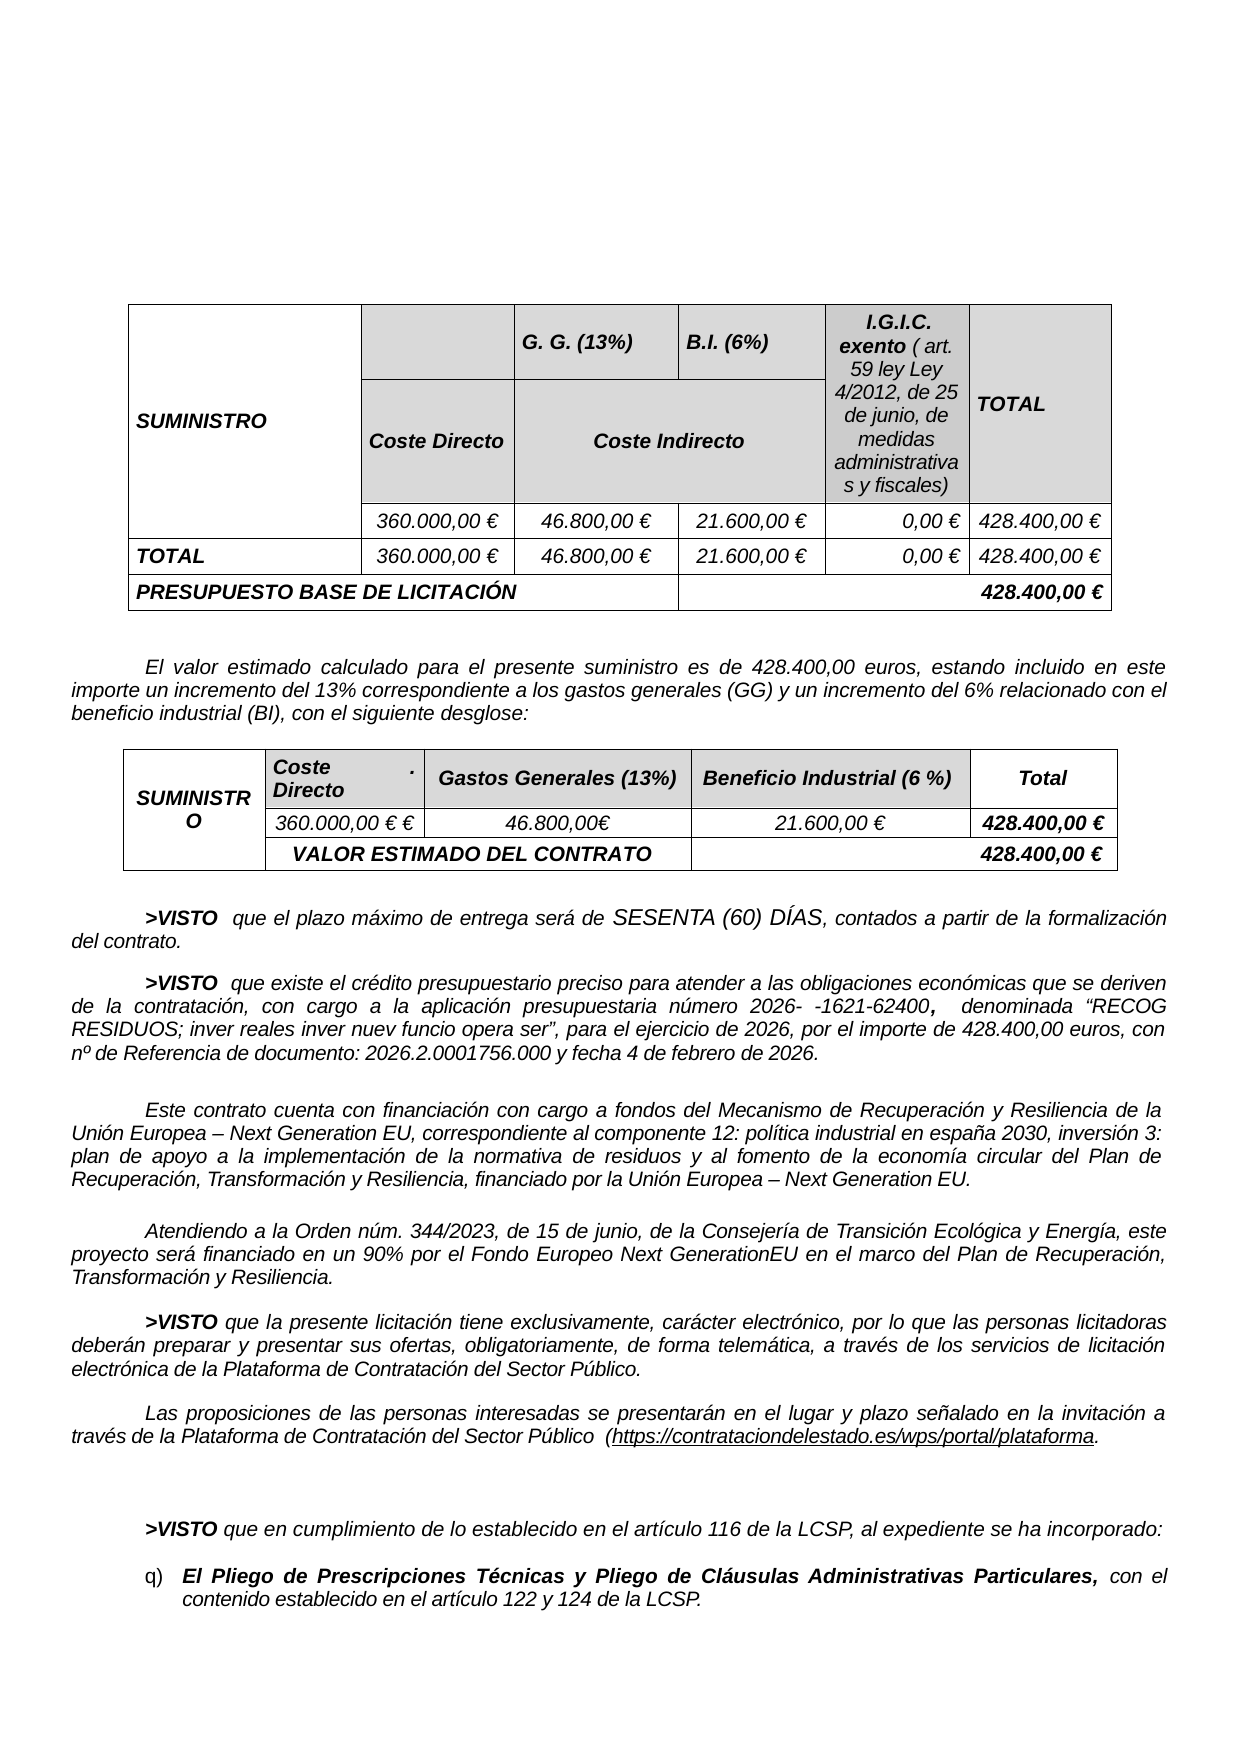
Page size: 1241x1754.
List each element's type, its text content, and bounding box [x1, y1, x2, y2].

table_cell 21.600,00 € [679, 539, 825, 574]
table_header TOTAL [970, 305, 1111, 502]
table_header Gastos Generales (13%) [425, 750, 691, 807]
table_header G. G. (13%) [515, 305, 678, 379]
table_cell PRESUPUESTO BASE DE LICITACIÓN [129, 575, 678, 610]
table_header I.G.I.C. exento ( art. 59 ley Ley 4/2012, de 25 de junio, de medidas administrativas y fiscales) [826, 305, 969, 502]
table_cell VALOR ESTIMADO DEL CONTRATO [266, 838, 691, 870]
text Atendiendo a la Orden núm. 344/2023, de 15 de junio, de la Consejería de Transición Ecológica y Energía, este proyecto será financiado en un 90% por el Fondo Europeo Next GenerationEU en el marco del Plan de Recuperación, Transformación y Resiliencia. [71, 1219, 1169, 1289]
list El Pliego de Prescripciones Técnicas y Pliego de Cláusulas Administrativas Particulares, con el contenido establecido en el artículo 122 y 124 de la LCSP. [144, 1564, 1169, 1611]
table_header SUMINISTRO [129, 305, 361, 538]
table_cell 428.400,00 € [970, 504, 1111, 538]
text Las proposiciones de las personas interesadas se presentarán en el lugar y plazo señalado en la invitación a través de la Plataforma de Contratación del Sector Público (https://contrataciondelestado.es/wps/portal/plataforma. [71, 1402, 1169, 1448]
table_cell 360.000,00 € [362, 539, 514, 574]
table_cell 21.600,00 € [679, 504, 825, 538]
table_cell 428.400,00 € [692, 838, 1117, 870]
table_cell 46.800,00 € [515, 539, 678, 574]
table_cell 428.400,00 € [970, 539, 1111, 574]
text Este contrato cuenta con financiación con cargo a fondos del Mecanismo de Recuperación y Resiliencia de la Unión Europea – Next Generation EU, correspondiente al componente 12: política industrial en españa 2030, inversión 3: plan de apoyo a la implementación de la normativa de residuos y al fomento de la economía circular del Plan de Recuperación, Transformación y Resiliencia, financiado por la Unión Europea – Next Generation EU. [71, 1098, 1164, 1191]
table_header Beneficio Industrial (6 %) [692, 750, 970, 807]
text >VISTO que en cumplimiento de lo establecido en el artículo 116 de la LCSP, al expediente se ha incorporado: [71, 1518, 1169, 1541]
text >VISTO que la presente licitación tiene exclusivamente, carácter electrónico, por lo que las personas licitadoras deberán preparar y presentar sus ofertas, obligatoriamente, de forma telemática, a través de los servicios de licitación electrónica de la Plataforma de Contratación del Sector Público. [71, 1311, 1169, 1380]
text >VISTO que existe el crédito presupuestario preciso para atender a las obligaciones económicas que se deriven de la contratación, con cargo a la aplicación presupuestaria número 2026- -1621-62400, denominada “RECOG RESIDUOS; inver reales inver nuev funcio opera ser”, para el ejercicio de 2026, por el importe de 428.400,00 euros, con nº de Referencia de documento: 2026.2.0001756.000 y fecha 4 de febrero de 2026. [71, 971, 1169, 1064]
table_cell 46.800,00€ [425, 809, 691, 837]
table_header Coste . Directo [266, 750, 424, 807]
table_cell 0,00 € [826, 539, 969, 574]
table_header SUMINISTRO [124, 750, 265, 870]
table_cell 360.000,00 € [362, 504, 514, 538]
table_cell 21.600,00 € [692, 809, 970, 837]
text El valor estimado calculado para el presente suministro es de 428.400,00 euros, estando incluido en este importe un incremento del 13% correspondiente a los gastos generales (GG) y un incremento del 6% relacionado con el beneficio industrial (BI), con el siguiente desglose: [71, 656, 1169, 725]
table_cell Coste Directo [362, 380, 514, 502]
table_cell 360.000,00 € € [266, 809, 424, 837]
table_cell 46.800,00 € [515, 504, 678, 538]
table_header B.I. (6%) [679, 305, 825, 379]
table_cell 0,00 € [826, 504, 969, 538]
text >VISTO que el plazo máximo de entrega será de SESENTA (60) DÍAS, contados a partir de la formalización del contrato. [71, 904, 1169, 953]
table_cell 428.400,00 € [971, 809, 1117, 837]
table_header [362, 305, 514, 379]
table_header Total [971, 750, 1117, 807]
table_cell Coste Indirecto [515, 380, 825, 502]
table_cell 428.400,00 € [679, 575, 1111, 610]
table_cell TOTAL [129, 539, 361, 574]
